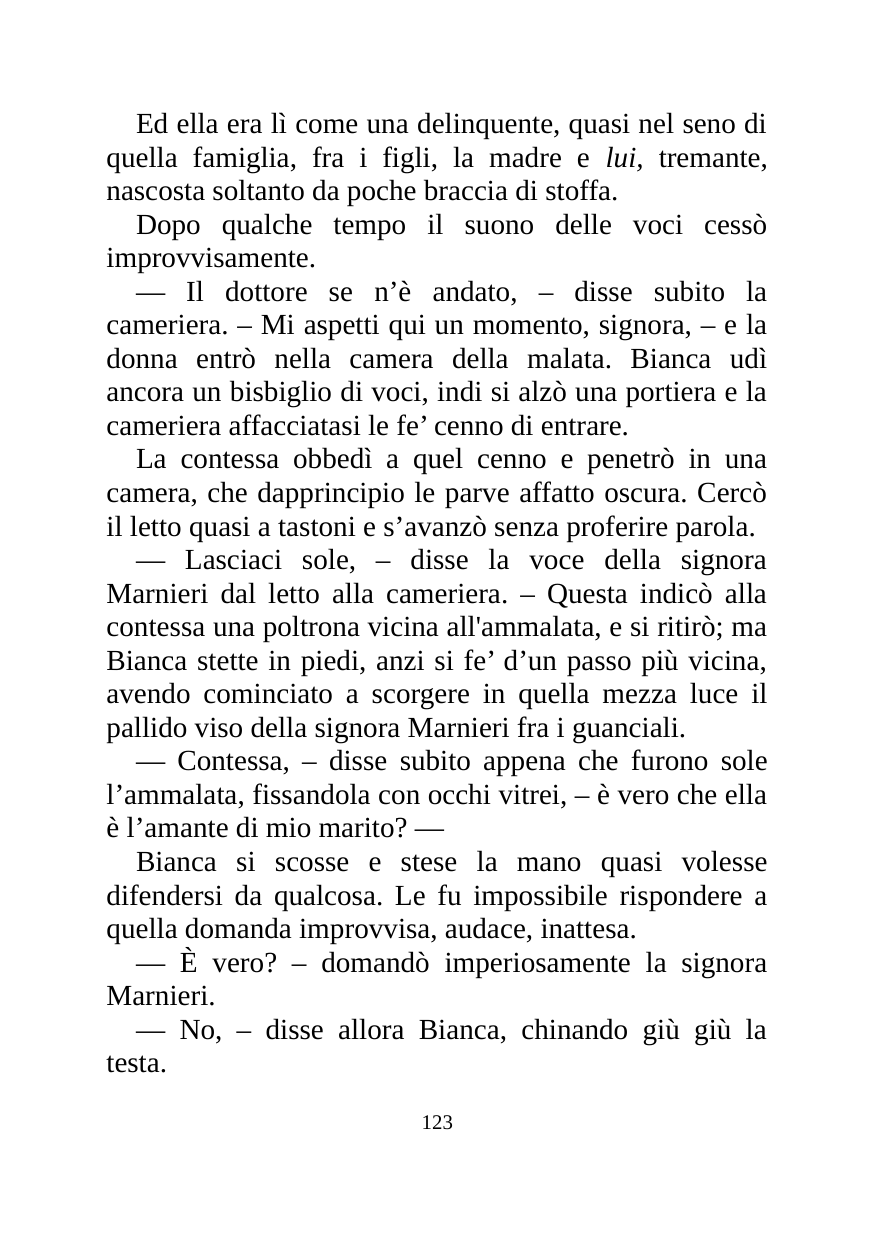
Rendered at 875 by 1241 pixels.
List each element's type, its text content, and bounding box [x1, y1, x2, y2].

text Bianca si scosse e stese la mano quasi volesse difendersi da qualcosa. Le fu impossibile rispondere a quella domanda improvvisa, audace, inattesa. [106, 844, 768, 945]
text — Il dottore se n’è andato, – disse subito la cameriera. – Mi aspetti qui un momento, signora, – e la donna entrò nella camera della malata. Bianca udì ancora un bisbiglio di voci, indi si alzò una portiera e la cameriera affacciatasi le fe’ cenno di entrare. [106, 274, 768, 442]
text — È vero? – domandò imperiosamente la signora Marnieri. [106, 945, 768, 1012]
text — Lasciaci sole, – disse la voce della signora Marnieri dal letto alla cameriera. – Questa indicò alla contessa una poltrona vicina all'ammalata, e si ritirò; ma Bianca stette in piedi, anzi si fe’ d’un passo più vicina, avendo cominciato a scorgere in quella mezza luce il pallido viso della signora Marnieri fra i guanciali. [106, 542, 768, 743]
text La contessa obbedì a quel cenno e penetrò in una camera, che dapprincipio le parve affatto oscura. Cercò il letto quasi a tastoni e s’avanzò senza proferire parola. [106, 442, 768, 542]
text Dopo qualche tempo il suono delle voci cessò improvvisamente. [106, 207, 768, 274]
text Ed ella era lì come una delinquente, quasi nel seno di quella famiglia, fra i figli, la madre e lui, tremante, nascosta soltanto da poche braccia di stoffa. [106, 106, 768, 207]
text — No, – disse allora Bianca, chinando giù giù la testa. [106, 1012, 768, 1079]
text — Contessa, – disse subito appena che furono sole l’ammalata, fissandola con occhi vitrei, – è vero che ella è l’amante di mio marito? — [106, 743, 768, 844]
